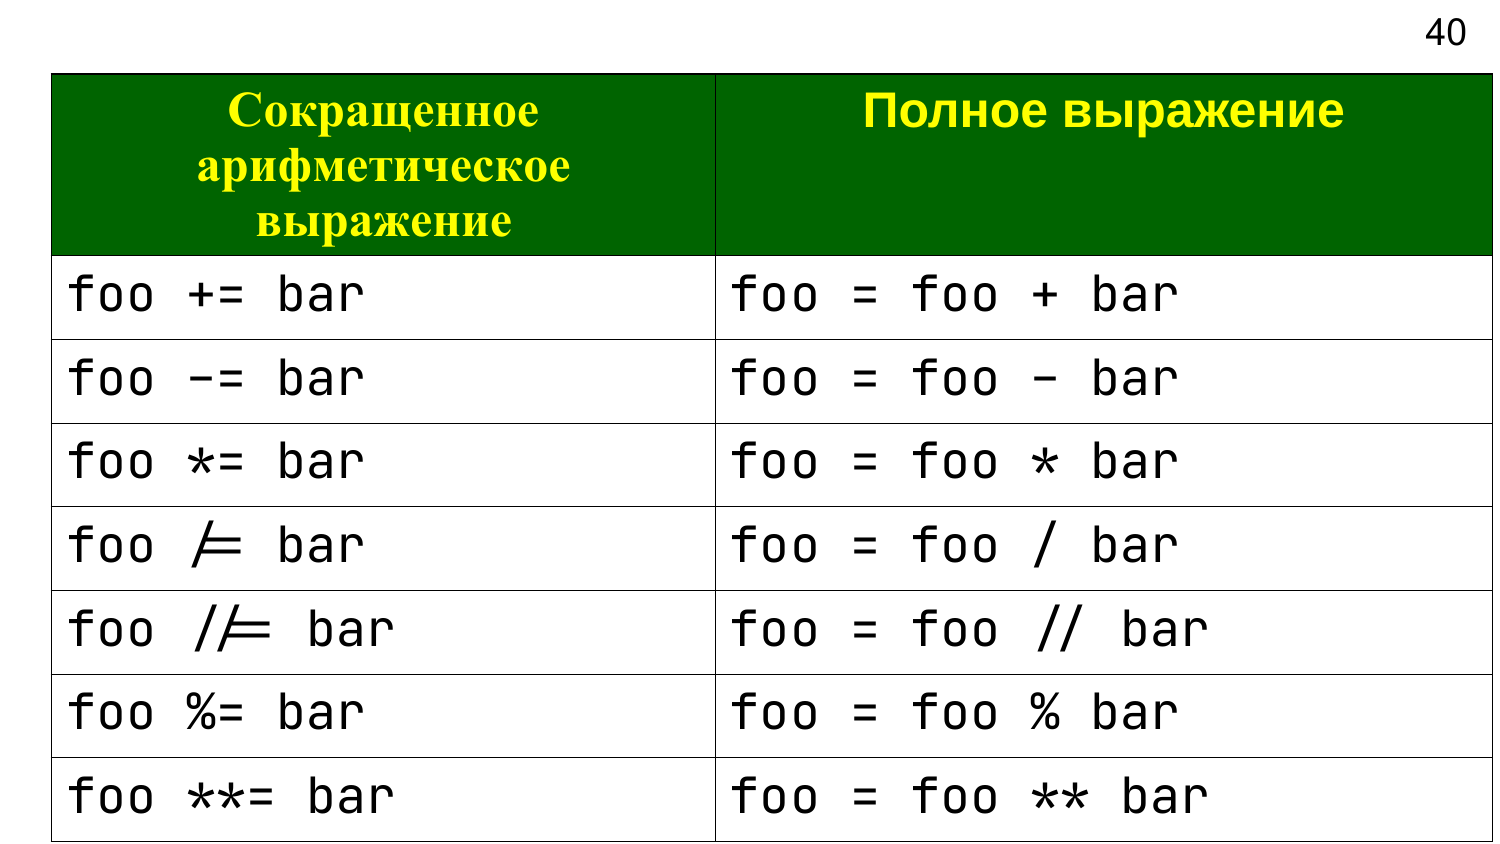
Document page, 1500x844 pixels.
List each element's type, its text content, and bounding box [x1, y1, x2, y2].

table_cell foo += bar [52, 256, 715, 339]
table_cell foo **= bar [52, 758, 715, 841]
table_cell foo %= bar [52, 675, 715, 757]
table_cell foo = foo * bar [716, 424, 1492, 506]
table_cell foo = foo / bar [716, 507, 1492, 590]
table_cell foo = foo % bar [716, 675, 1492, 757]
table_cell foo = foo - bar [716, 340, 1492, 423]
table_cell foo //= bar [52, 591, 715, 674]
table_header Полное выражение [716, 75, 1492, 255]
table_cell foo = foo // bar [716, 591, 1492, 674]
table_cell foo /= bar [52, 507, 715, 590]
table_cell foo = foo ** bar [716, 758, 1492, 841]
table_cell foo = foo + bar [716, 256, 1492, 339]
table_header Сокращенное арифметическое выражение [52, 75, 715, 255]
table_cell foo *= bar [52, 424, 715, 506]
table_cell foo -= bar [52, 340, 715, 423]
